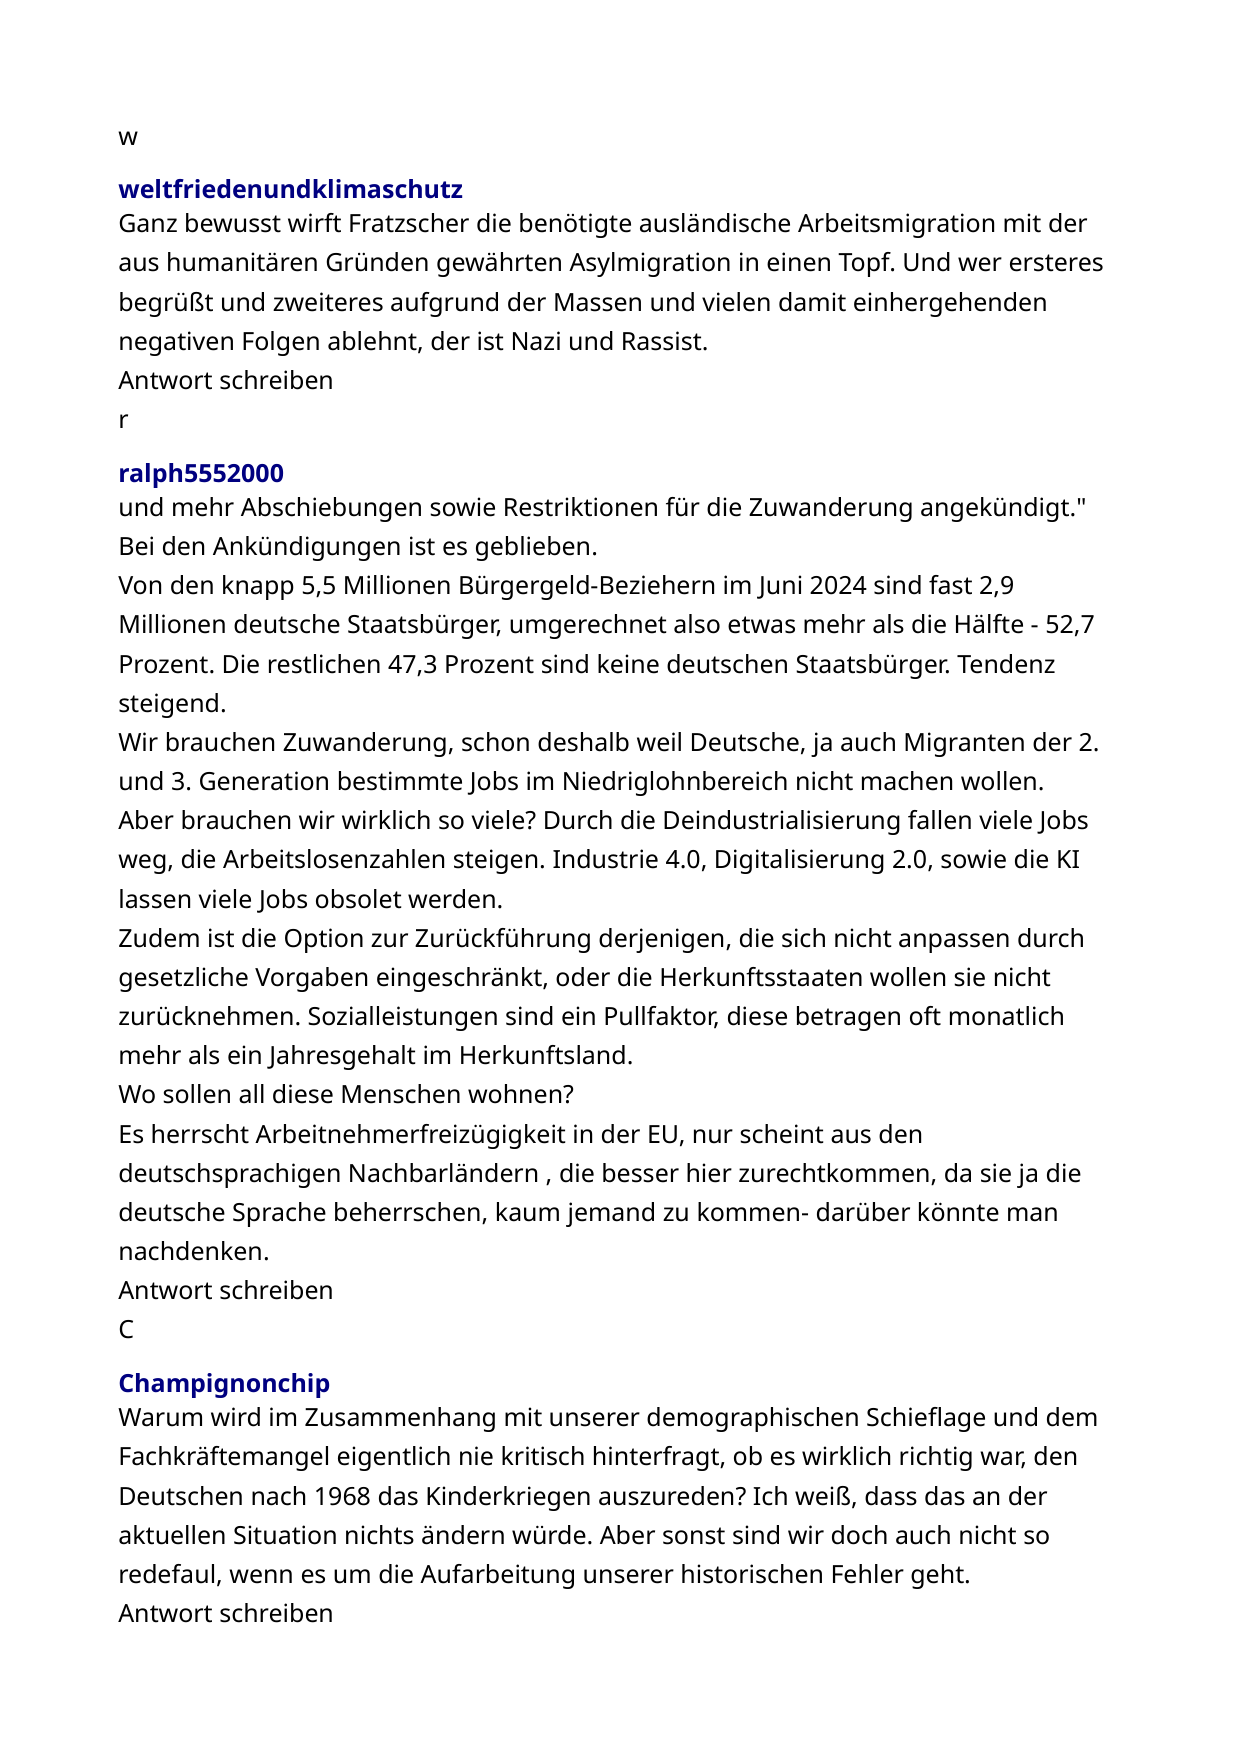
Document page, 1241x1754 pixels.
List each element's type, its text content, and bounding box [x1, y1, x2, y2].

subtitle weltfriedenundklimaschutz [118, 172, 1122, 206]
text Bei den Ankündigungen ist es geblieben. [118, 529, 1122, 563]
text und mehr Abschiebungen sowie Restriktionen für die Zuwanderung angekündigt." [118, 489, 1122, 524]
subtitle ralph5552000 [118, 456, 1122, 489]
text C [118, 1312, 1122, 1346]
text Aber brauchen wir wirklich so viele? Durch die Deindustrialisierung fallen viele Jobs weg, die Arbeitslosenzahlen steigen. Industrie 4.0, Digitalisierung 2.0, sowie die KI lassen viele Jobs obsolet werden. [118, 803, 1122, 915]
text Zudem ist die Option zur Zurückführung derjenigen, die sich nicht anpassen durch gesetzliche Vorgaben eingeschränkt, oder die Herkunftsstaaten wollen sie nicht zurücknehmen. Sozialleistungen sind ein Pullfaktor, diese betragen oft monatlich mehr als ein Jahresgehalt im Herkunftsland. [118, 920, 1122, 1072]
text Es herrscht Arbeitnehmerfreizügigkeit in der EU, nur scheint aus den deutschsprachigen Nachbarländern , die besser hier zurechtkommen, da sie ja die deutsche Sprache beherrschen, kaum jemand zu kommen- darüber könnte man nachdenken. [118, 1116, 1122, 1268]
text r [118, 402, 1122, 436]
subtitle Champignonchip [118, 1366, 1122, 1400]
text Wir brauchen Zuwanderung, schon deshalb weil Deutsche, ja auch Migranten der 2. und 3. Generation bestimmte Jobs im Niedriglohnbereich nicht machen wollen. [118, 724, 1122, 798]
text Antwort schreiben [118, 1596, 1122, 1630]
text Von den knapp 5,5 Millionen Bürgergeld-Beziehern im Juni 2024 sind fast 2,9 Millionen deutsche Staatsbürger, umgerechnet also etwas mehr als die Hälfte - 52,7 Prozent. Die restlichen 47,3 Prozent sind keine deutschen Staatsbürger. Tendenz steigend. [118, 568, 1122, 719]
text w [118, 118, 1122, 152]
text Antwort schreiben [118, 1273, 1122, 1307]
text Antwort schreiben [118, 363, 1122, 397]
text Wo sollen all diese Menschen wohnen? [118, 1077, 1122, 1111]
text Warum wird im Zusammenhang mit unserer demographischen Schieflage und dem Fachkräftemangel eigentlich nie kritisch hinterfragt, ob es wirklich richtig war, den Deutschen nach 1968 das Kinderkriegen auszureden? Ich weiß, dass das an der aktuellen Situation nichts ändern würde. Aber sonst sind wir doch auch nicht so redefaul, wenn es um die Aufarbeitung unserer historischen Fehler geht. [118, 1400, 1122, 1591]
text Ganz bewusst wirft Fratzscher die benötigte ausländische Arbeitsmigration mit der aus humanitären Gründen gewährten Asylmigration in einen Topf. Und wer ersteres begrüßt und zweiteres aufgrund der Massen und vielen damit einhergehenden negativen Folgen ablehnt, der ist Nazi und Rassist. [118, 206, 1122, 357]
